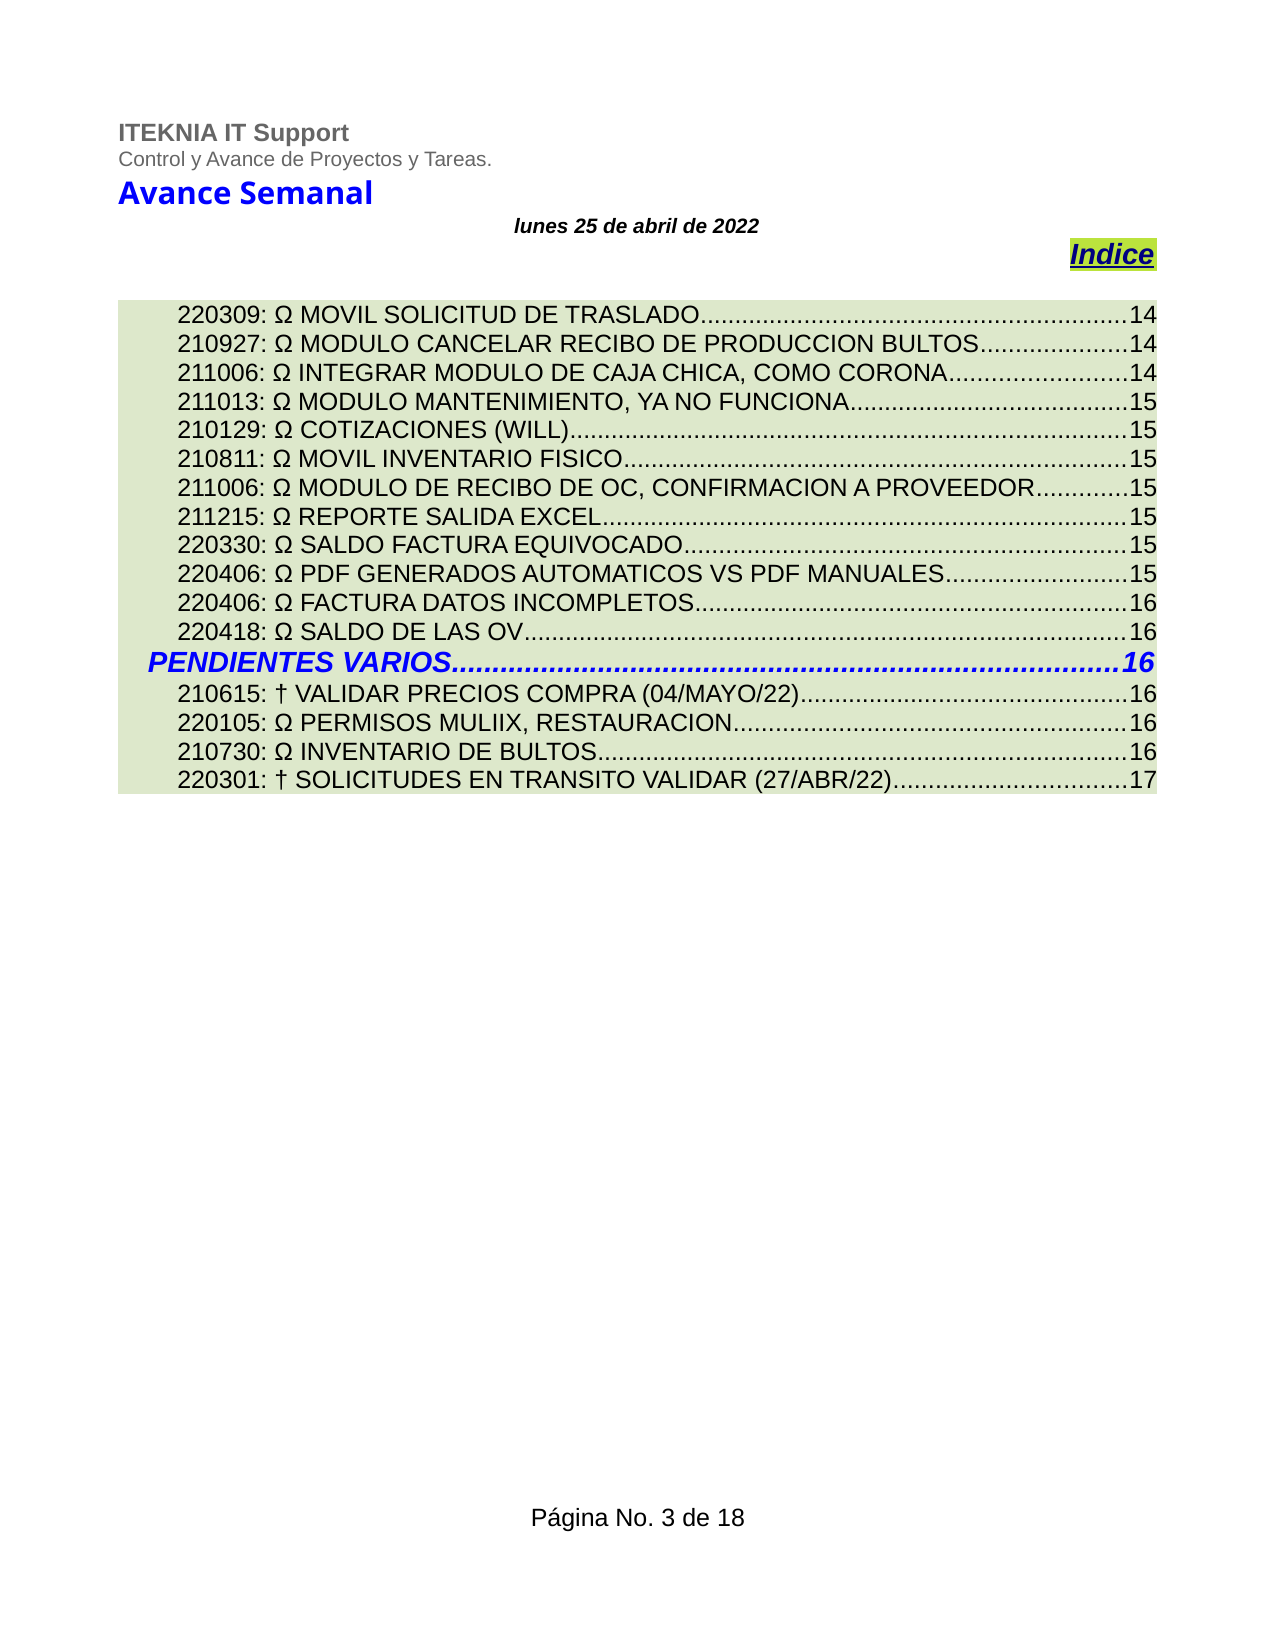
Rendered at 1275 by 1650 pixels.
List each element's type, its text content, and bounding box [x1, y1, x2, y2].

text 210927: Ω MODULO CANCELAR RECIBO DE PRODUCCION BULTOS 14 [177, 329, 1157, 358]
text 211215: Ω REPORTE SALIDA EXCEL 15 [177, 502, 1157, 530]
text 211013: Ω MODULO MANTENIMIENTO, YA NO FUNCIONA 15 [177, 387, 1157, 415]
text PENDIENTES VARIOS 16 [148, 645, 1157, 679]
text 211006: Ω MODULO DE RECIBO DE OC, CONFIRMACION A PROVEEDOR 15 [177, 473, 1157, 502]
text 220330: Ω SALDO FACTURA EQUIVOCADO 15 [177, 530, 1157, 559]
text 220406: Ω FACTURA DATOS INCOMPLETOS 16 [177, 588, 1157, 617]
text 211006: Ω INTEGRAR MODULO DE CAJA CHICA, COMO CORONA 14 [177, 358, 1157, 387]
text 210811: Ω MOVIL INVENTARIO FISICO 15 [177, 444, 1157, 473]
text 220105: Ω PERMISOS MULIIX, RESTAURACION 16 [177, 708, 1157, 736]
text 210730: Ω INVENTARIO DE BULTOS 16 [177, 736, 1157, 765]
text 220406: Ω PDF GENERADOS AUTOMATICOS VS PDF MANUALES 15 [177, 559, 1157, 588]
text 220418: Ω SALDO DE LAS OV 16 [177, 617, 1157, 645]
text 220301: † SOLICITUDES EN TRANSITO validar (27/abr/22) 17 [177, 765, 1157, 794]
text 210129: Ω COTIZACIONES (will) 15 [177, 415, 1157, 444]
text 210615: † VALIDAR PRECIOS COMPRA (04/mayo/22) 16 [177, 679, 1157, 708]
text 220309: Ω MOVIL SOLICITUD DE TRASLADO 14 [177, 300, 1157, 329]
